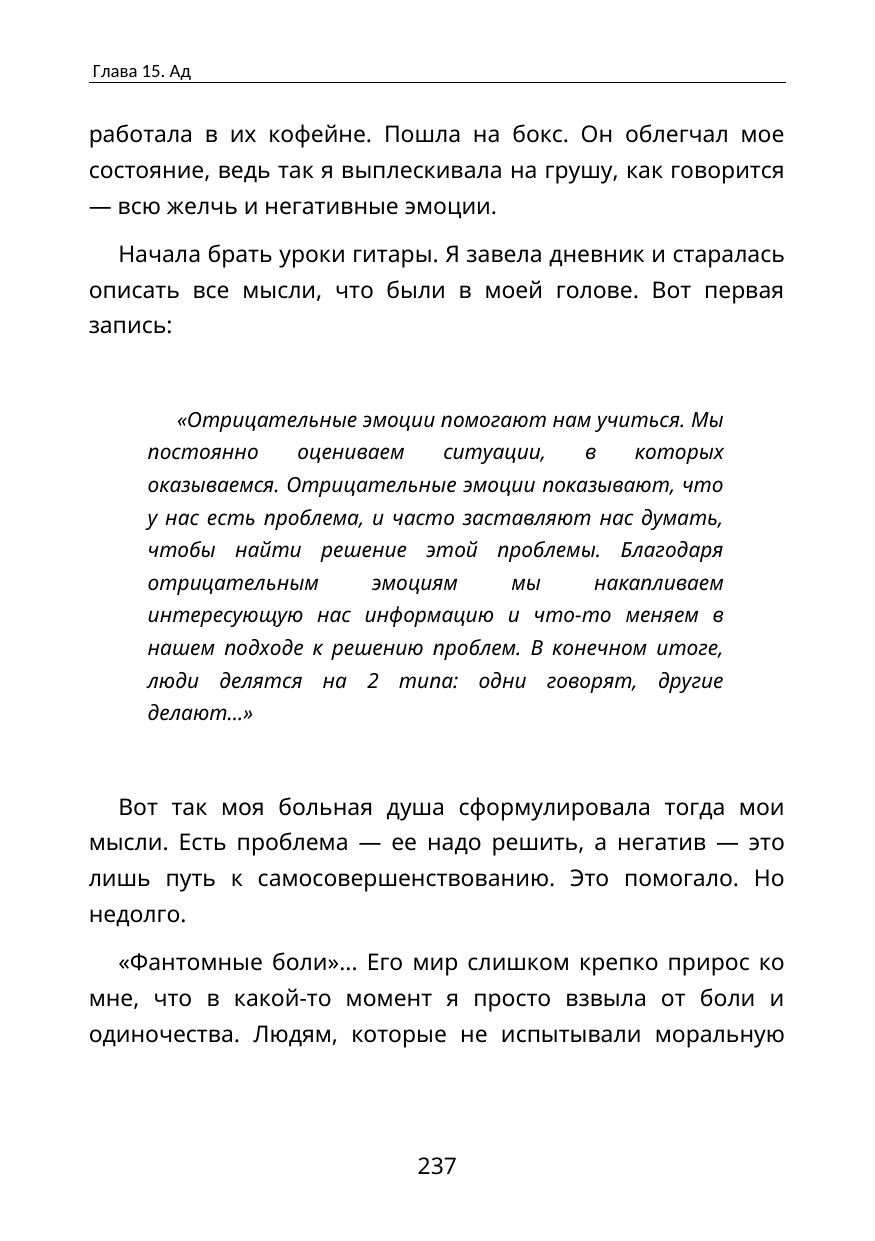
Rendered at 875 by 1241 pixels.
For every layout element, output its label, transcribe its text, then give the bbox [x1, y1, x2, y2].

text «Отрицательные эмоции помогают нам учиться. Мы постоянно оцениваем ситуации, в которых оказываемся. Отрицательные эмоции показывают, что у нас есть проблема, и часто заставляют нас думать, чтобы найти решение этой проблемы. Благодаря отрицательным эмоциям мы накапливаем интересующую нас информацию и что-то меняем в нашем подходе к решению проблем. В конечном итоге, люди делятся на 2 типа: одни говорят, другие делают...» [147, 405, 727, 727]
text Вот так моя больная душа сформулировала тогда мои мысли. Есть проблема — ее надо решить, а негатив — это лишь путь к самосовершенствованию. Это помогало. Но недолго. [88, 790, 786, 929]
text работала в их кофейне. Пошла на бокс. Он облегчал мое состояние, ведь так я выплескивала на грушу, как говорится — всю желчь и негативные эмоции. [88, 118, 786, 221]
text Начала брать уроки гитары. Я завела дневник и старалась описать все мысли, что были в моей голове. Вот первая запись: [88, 238, 786, 341]
text «Фантомные боли»... Его мир слишком крепко прирос ко мне, что в какой-то момент я просто взвыла от боли и одиночества. Людям, которые не испытывали моральную [88, 946, 786, 1049]
